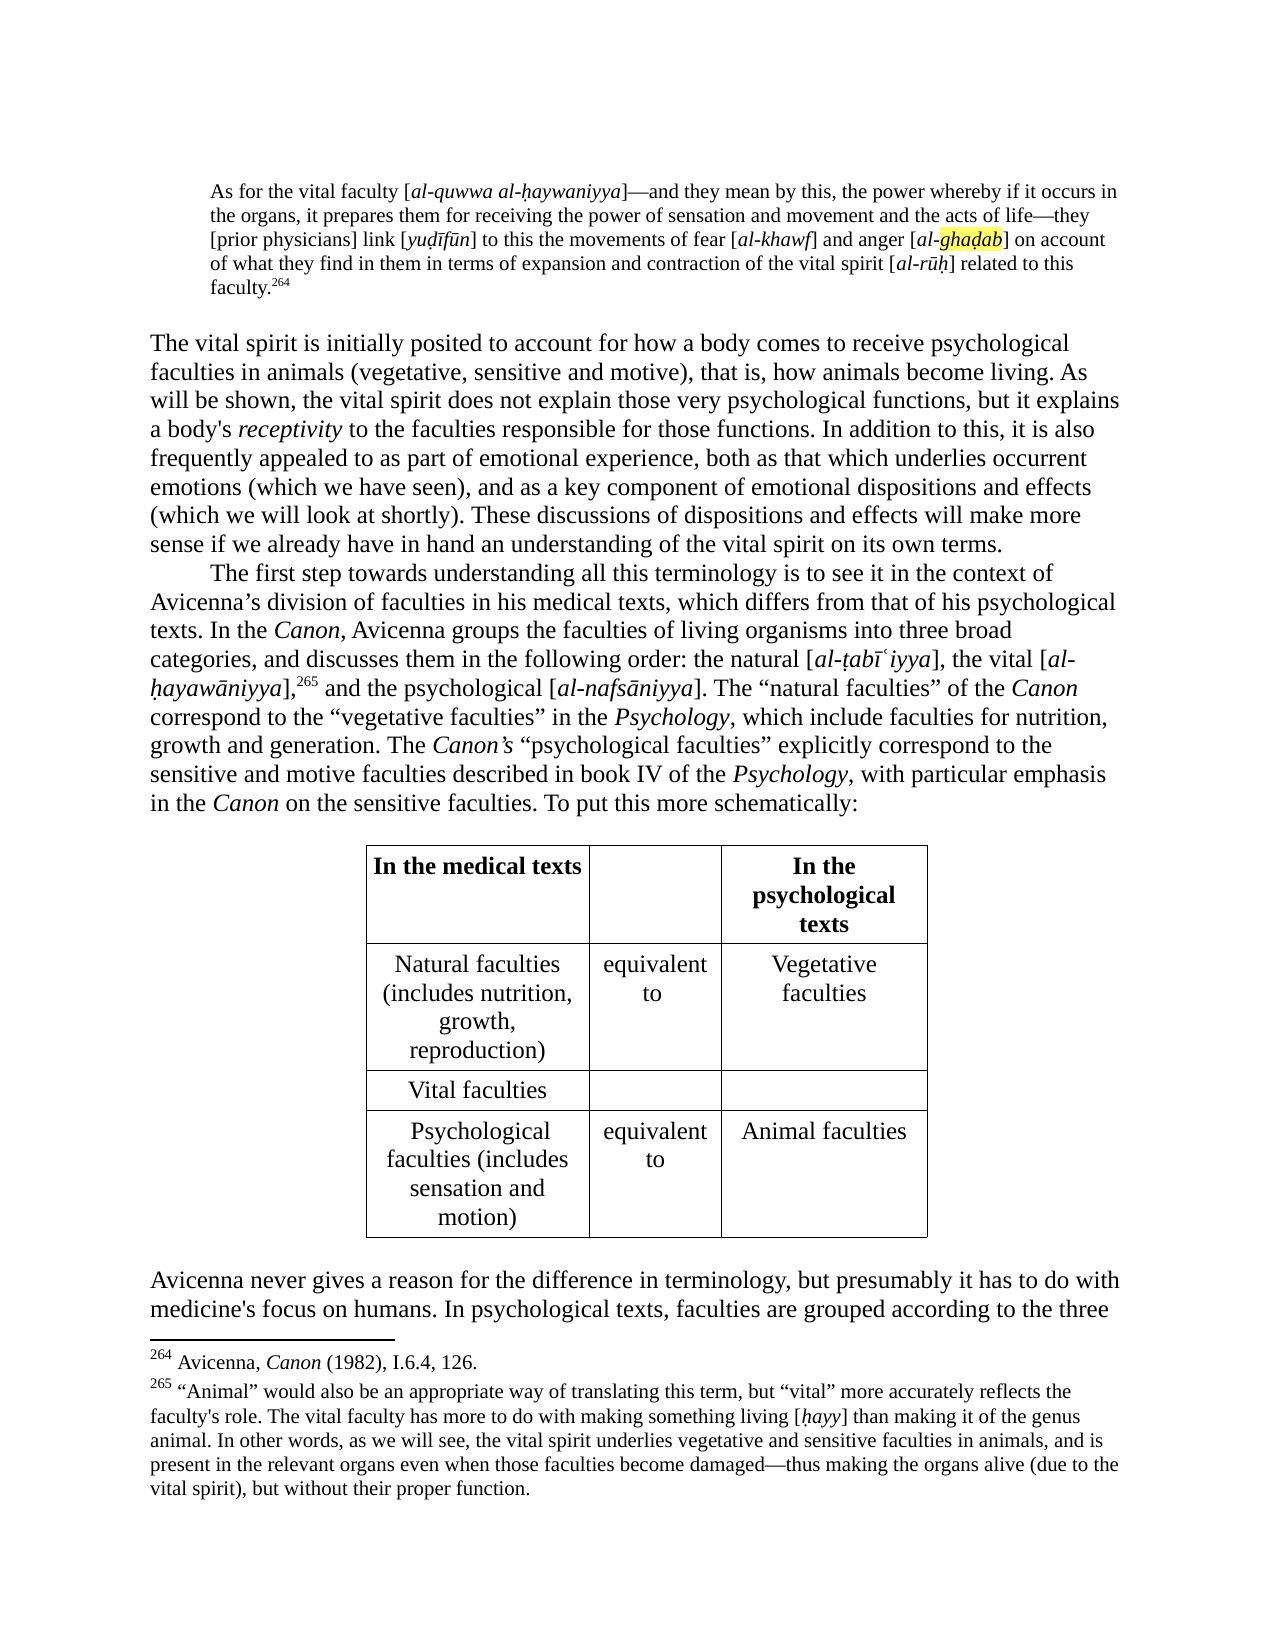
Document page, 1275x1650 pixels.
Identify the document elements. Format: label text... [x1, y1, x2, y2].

table_cell Vegetative faculties [722, 944, 927, 1070]
text “Animal” would also be an appropriate way of translating this term, but “vital” more accurately reflects the faculty's role. The vital faculty has more to do with making something living [ḥayy] than making it of the genus animal. In other words, as we will see, the vital spirit underlies vegetative and sensitive faculties in animals, and is present in the relevant organs even when those faculties become damaged—thus making the organs alive (due to the vital spirit), but without their proper function. [150, 1375, 1125, 1500]
text The vital spirit is initially posited to account for how a body comes to receive psychological faculties in animals (vegetative, sensitive and motive), that is, how animals become living. As will be shown, the vital spirit does not explain those very psychological functions, but it explains a body's receptivity to the faculties responsible for those functions. In addition to this, it is also frequently appealed to as part of emotional experience, both as that which underlies occurrent emotions (which we have seen), and as a key component of emotional dispositions and effects (which we will look at shortly). These discussions of dispositions and effects will make more sense if we already have in hand an understanding of the vital spirit on its own terms. [150, 328, 1125, 558]
table_cell Animal faculties [722, 1111, 927, 1237]
table_header In the psychological texts [722, 846, 927, 943]
table_header In the medical texts [367, 846, 589, 943]
table_header [590, 846, 721, 943]
table_cell equivalent to [590, 1111, 721, 1237]
table_cell equivalent to [590, 944, 721, 1070]
text The first step towards understanding all this terminology is to see it in the context of Avicenna’s division of faculties in his medical texts, which differs from that of his psychological texts. In the Canon, Avicenna groups the faculties of living organisms into three broad categories, and discusses them in the following order: the natural [al-ṭabīʿiyya], the vital [al-ḥayawāniyya], and the psychological [al-nafsāniyya]. The “natural faculties” of the Canon correspond to the “vegetative faculties” in the Psychology, which include faculties for nutrition, growth and generation. The Canon’s “psychological faculties” explicitly correspond to the sensitive and motive faculties described in book IV of the Psychology, with particular emphasis in the Canon on the sensitive faculties. To put this more schematically: [150, 558, 1125, 817]
table_cell Vital faculties [367, 1071, 589, 1110]
table_cell Psychological faculties (includes sensation and motion) [367, 1111, 589, 1237]
table_cell [722, 1071, 927, 1110]
text Avicenna never gives a reason for the difference in terminology, but presumably it has to do with medicine's focus on humans. In psychological texts, faculties are grouped according to the three [150, 1265, 1125, 1323]
text Avicenna, Canon (1982), I.6.4, 126. [150, 1346, 1125, 1375]
text As for the vital faculty [al-quwwa al-ḥaywaniyya]—and they mean by this, the power whereby if it occurs in the organs, it prepares them for receiving the power of sensation and movement and the acts of life—they [prior physicians] link [yuḍīfūn] to this the movements of fear [al-khawf] and anger [al-ghaḍab] on account of what they find in them in terms of expansion and contraction of the vital spirit [al-rūḥ] related to this faculty. [210, 179, 1125, 299]
table_cell [590, 1071, 721, 1110]
table_cell Natural faculties (includes nutrition, growth, reproduction) [367, 944, 589, 1070]
